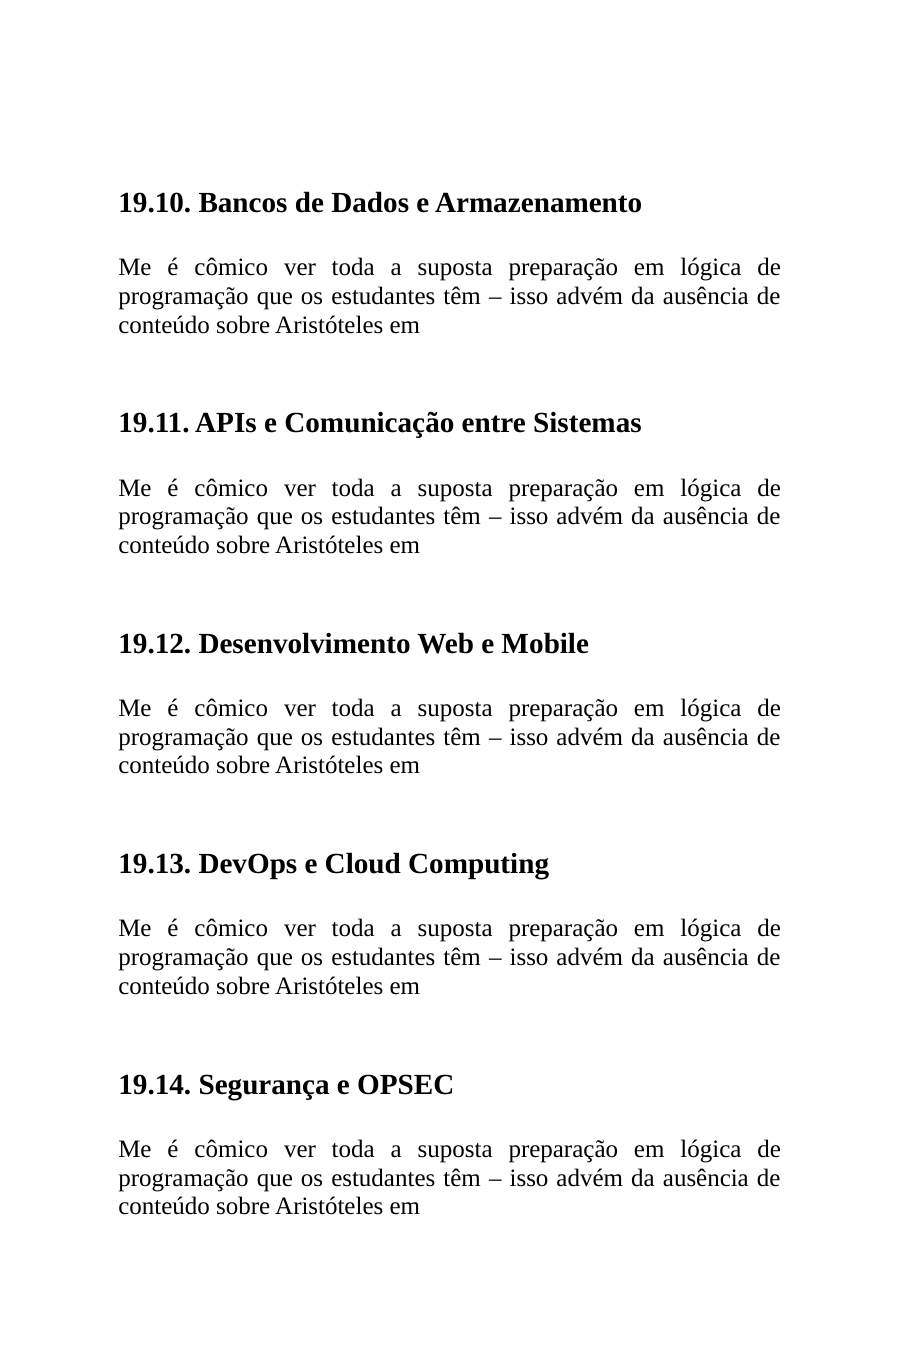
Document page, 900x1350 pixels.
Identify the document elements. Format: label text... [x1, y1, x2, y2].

text 19.10. Bancos de Dados e Armazenamento [118, 185, 782, 219]
text Me é cômico ver toda a suposta preparação em lógica de programação que os estudantes têm – isso advém da ausência de conteúdo sobre Aristóteles em [118, 693, 782, 779]
text 19.12. Desenvolvimento Web e Mobile [118, 626, 782, 659]
text 19.11. APIs e Comunicação entre Sistemas [118, 406, 782, 439]
text Me é cômico ver toda a suposta preparação em lógica de programação que os estudantes têm – isso advém da ausência de conteúdo sobre Aristóteles em [118, 913, 782, 1000]
text Me é cômico ver toda a suposta preparação em lógica de programação que os estudantes têm – isso advém da ausência de conteúdo sobre Aristóteles em [118, 473, 782, 559]
text Me é cômico ver toda a suposta preparação em lógica de programação que os estudantes têm – isso advém da ausência de conteúdo sobre Aristóteles em [118, 252, 782, 338]
text 19.13. DevOps e Cloud Computing [118, 846, 782, 880]
text Me é cômico ver toda a suposta preparação em lógica de programação que os estudantes têm – isso advém da ausência de conteúdo sobre Aristóteles em [118, 1134, 782, 1220]
text 19.14. Segurança e OPSEC [118, 1067, 782, 1100]
